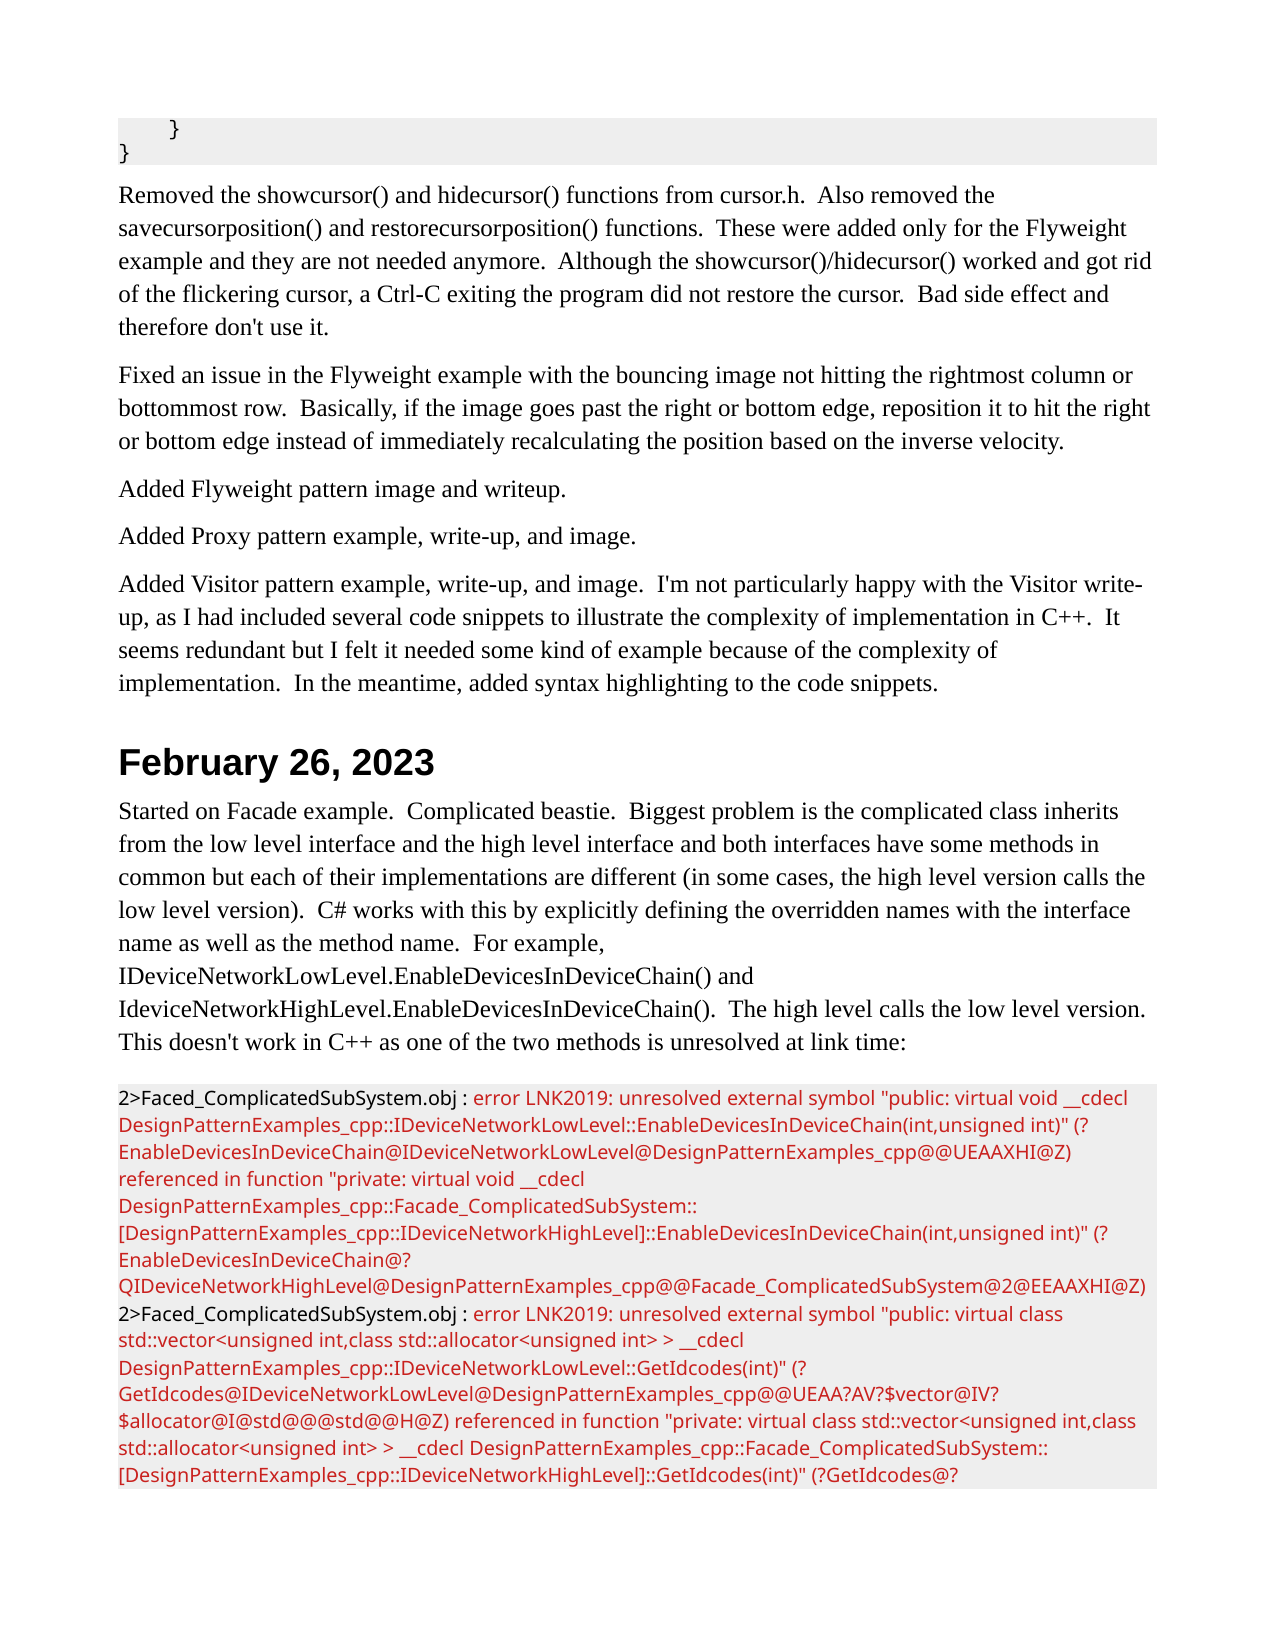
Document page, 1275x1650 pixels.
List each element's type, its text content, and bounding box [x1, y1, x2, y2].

text 2>Faced_ComplicatedSubSystem.obj : error LNK2019: unresolved external symbol "public: virtual void __cdecl DesignPatternExamples_cpp::IDeviceNetworkLowLevel::EnableDevicesInDeviceChain(int,unsigned int)" (?EnableDevicesInDeviceChain@IDeviceNetworkLowLevel@DesignPatternExamples_cpp@@UEAAXHI@Z) referenced in function "private: virtual void __cdecl DesignPatternExamples_cpp::Facade_ComplicatedSubSystem::[DesignPatternExamples_cpp::IDeviceNetworkHighLevel]::EnableDevicesInDeviceChain(int,unsigned int)" (?EnableDevicesInDeviceChain@?QIDeviceNetworkHighLevel@DesignPatternExamples_cpp@@Facade_ComplicatedSubSystem@2@EEAAXHI@Z) [118, 1084, 1157, 1300]
text Started on Facade example. Complicated beastie. Biggest problem is the complicated class inherits from the low level interface and the high level interface and both interfaces have some methods in common but each of their implementations are different (in some cases, the high level version calls the low level version). C# works with this by explicitly defining the overridden names with the interface name as well as the method name. For example, IDeviceNetworkLowLevel.EnableDevicesInDeviceChain() and IdeviceNetworkHighLevel.EnableDevicesInDeviceChain(). The high level calls the low level version. This doesn't work in C++ as one of the two methods is unresolved at link time: [118, 796, 1157, 1056]
text Removed the showcursor() and hidecursor() functions from cursor.h. Also removed the savecursorposition() and restorecursorposition() functions. These were added only for the Flyweight example and they are not needed anymore. Although the showcursor()/hidecursor() worked and got rid of the flickering cursor, a Ctrl-C exiting the program did not restore the cursor. Bad side effect and therefore don't use it. [118, 180, 1157, 341]
text } [118, 118, 1157, 142]
text Added Visitor pattern example, write-up, and image. I'm not particularly happy with the Visitor write-up, as I had included several code snippets to illustrate the complexity of implementation in C++. It seems redundant but I felt it needed some kind of example because of the complexity of implementation. In the meantime, added syntax highlighting to the code snippets. [118, 569, 1157, 697]
subtitle February 26, 2023 [118, 741, 1157, 784]
text Added Flyweight pattern image and writeup. [118, 474, 1157, 502]
text Added Proxy pattern example, write-up, and image. [118, 521, 1157, 550]
text 2>Faced_ComplicatedSubSystem.obj : error LNK2019: unresolved external symbol "public: virtual class std::vector<unsigned int,class std::allocator<unsigned int> > __cdecl DesignPatternExamples_cpp::IDeviceNetworkLowLevel::GetIdcodes(int)" (?GetIdcodes@IDeviceNetworkLowLevel@DesignPatternExamples_cpp@@UEAA?AV?$vector@IV?$allocator@I@std@@@std@@H@Z) referenced in function "private: virtual class std::vector<unsigned int,class std::allocator<unsigned int> > __cdecl DesignPatternExamples_cpp::Facade_ComplicatedSubSystem::[DesignPatternExamples_cpp::IDeviceNetworkHighLevel]::GetIdcodes(int)" (?GetIdcodes@? [118, 1300, 1157, 1489]
text } [118, 142, 1157, 165]
text Fixed an issue in the Flyweight example with the bouncing image not hitting the rightmost column or bottommost row. Basically, if the image goes past the right or bottom edge, reposition it to hit the right or bottom edge instead of immediately recalculating the position based on the inverse velocity. [118, 360, 1157, 455]
